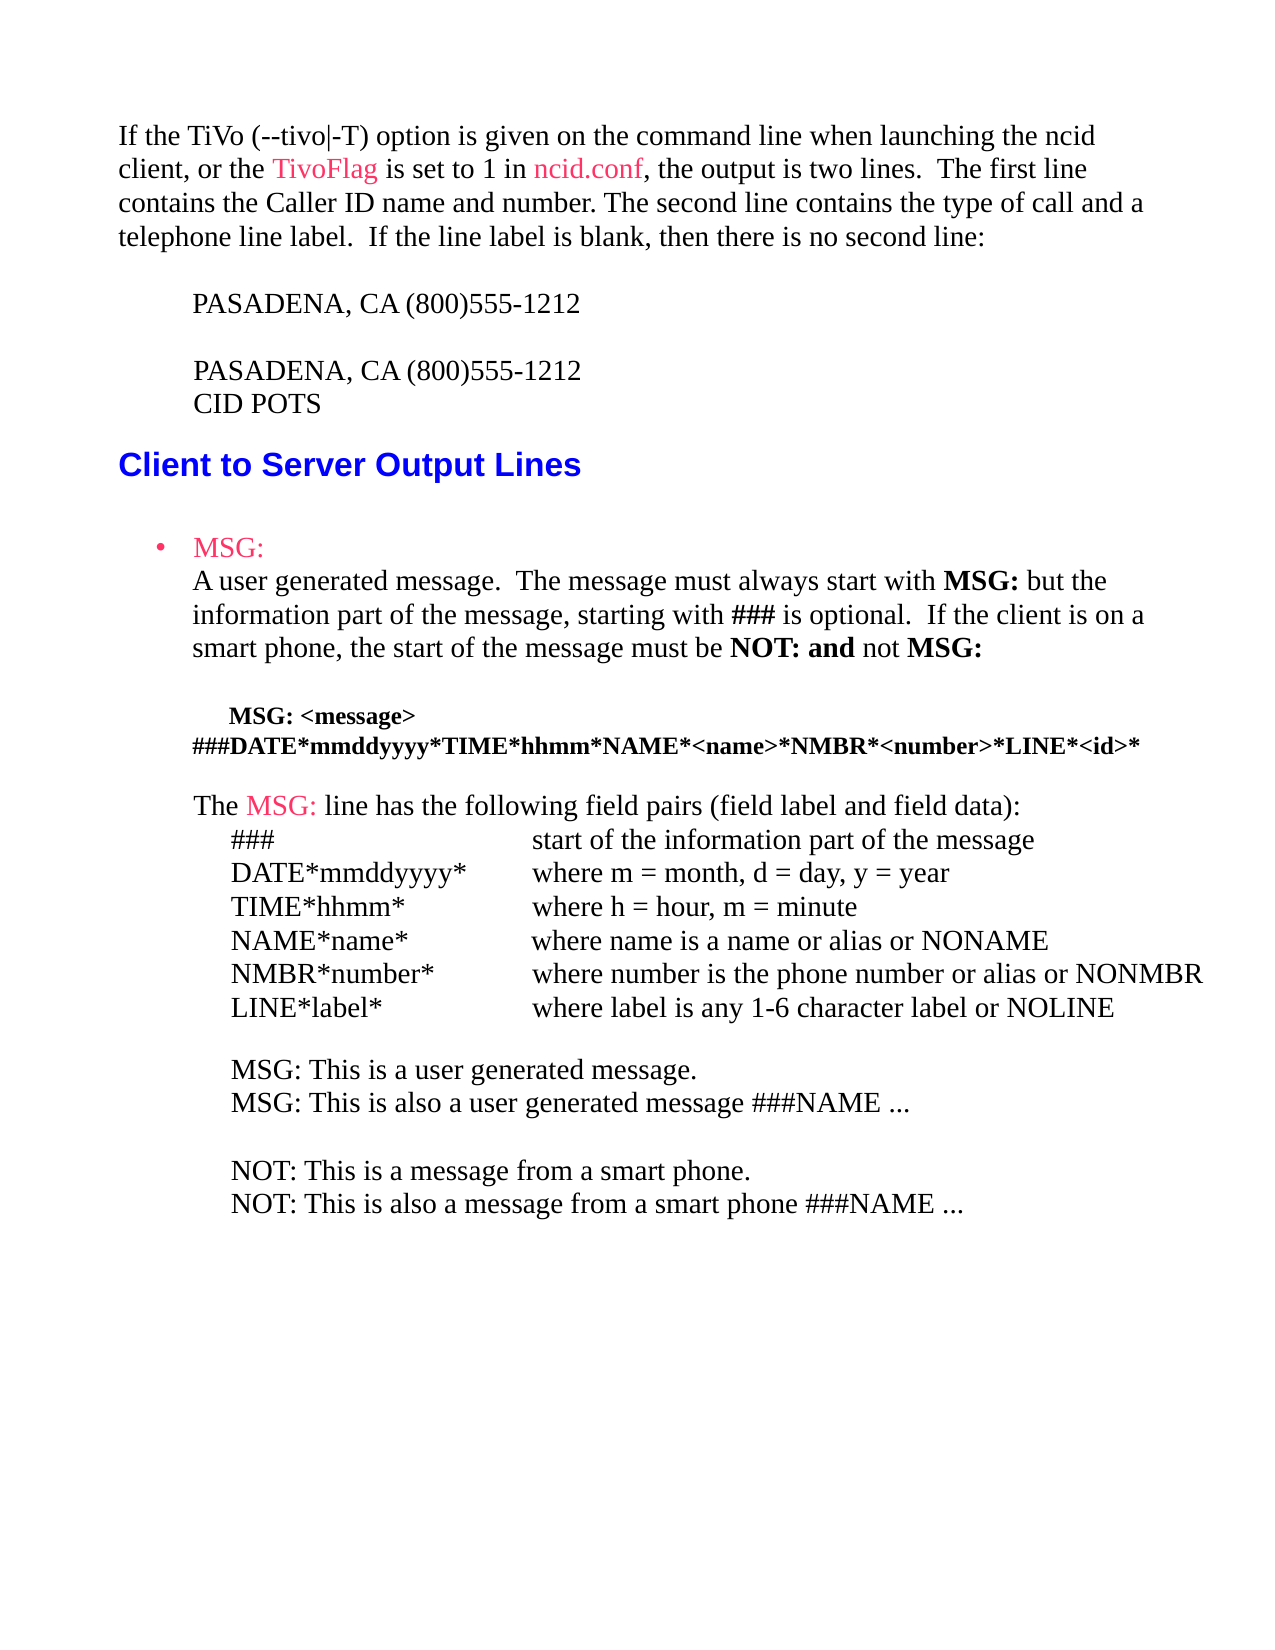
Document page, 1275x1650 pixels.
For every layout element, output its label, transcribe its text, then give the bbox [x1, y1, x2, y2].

list NOT: This is also a message from a smart phone ###NAME ... [193, 1186, 1157, 1220]
table_cell where name is a name or alias or NONAME [494, 923, 1275, 956]
table_cell LINE*label* [118, 990, 494, 1023]
list The MSG: line has the following field pairs (field label and field data): [156, 788, 1157, 822]
table_cell DATE*mmddyyyy* [118, 856, 494, 889]
table_cell where number is the phone number or alias or NONMBR [494, 956, 1275, 990]
table_header ### [118, 822, 494, 856]
list NOT: This is a message from a smart phone. [193, 1153, 1157, 1186]
list MSG: [156, 530, 1157, 563]
table_cell TIME*hhmm* [118, 889, 494, 923]
subtitle Client to Server Output Lines [118, 445, 1157, 484]
text PASADENA, CA (800)555-1212 [118, 286, 1157, 319]
table_cell where m = month, d = day, y = year [494, 856, 1275, 889]
list CID POTS [156, 386, 1157, 420]
list MSG: This is also a user generated message ###NAME ... [193, 1086, 1157, 1119]
list A user generated message. The message must always start with MSG: but the information part of the message, starting with ### is optional. If the client is on a smart phone, the start of the message must be NOT: and not MSG: [192, 563, 1157, 664]
table_cell NAME*name* [118, 923, 494, 956]
table_cell where h = hour, m = minute [494, 889, 1275, 923]
text If the TiVo (--tivo|-T) option is given on the command line when launching the ncid client, or the TivoFlag is set to 1 in ncid.conf, the output is two lines. The first line contains the Caller ID name and number. The second line contains the type of call and a telephone line label. If the line label is blank, then there is no second line: [118, 118, 1157, 252]
list PASADENA, CA (800)555-1212 [156, 353, 1157, 386]
table_header start of the information part of the message [494, 822, 1275, 856]
table_cell where label is any 1-6 character label or NOLINE [494, 990, 1275, 1023]
text MSG: <message> ###DATE*mmddyyyy*TIME*hhmm*NAME*<name>*NMBR*<number>*LINE*<id>* [192, 697, 1157, 760]
list MSG: This is a user generated message. [193, 1052, 1157, 1086]
table_cell NMBR*number* [118, 956, 494, 990]
